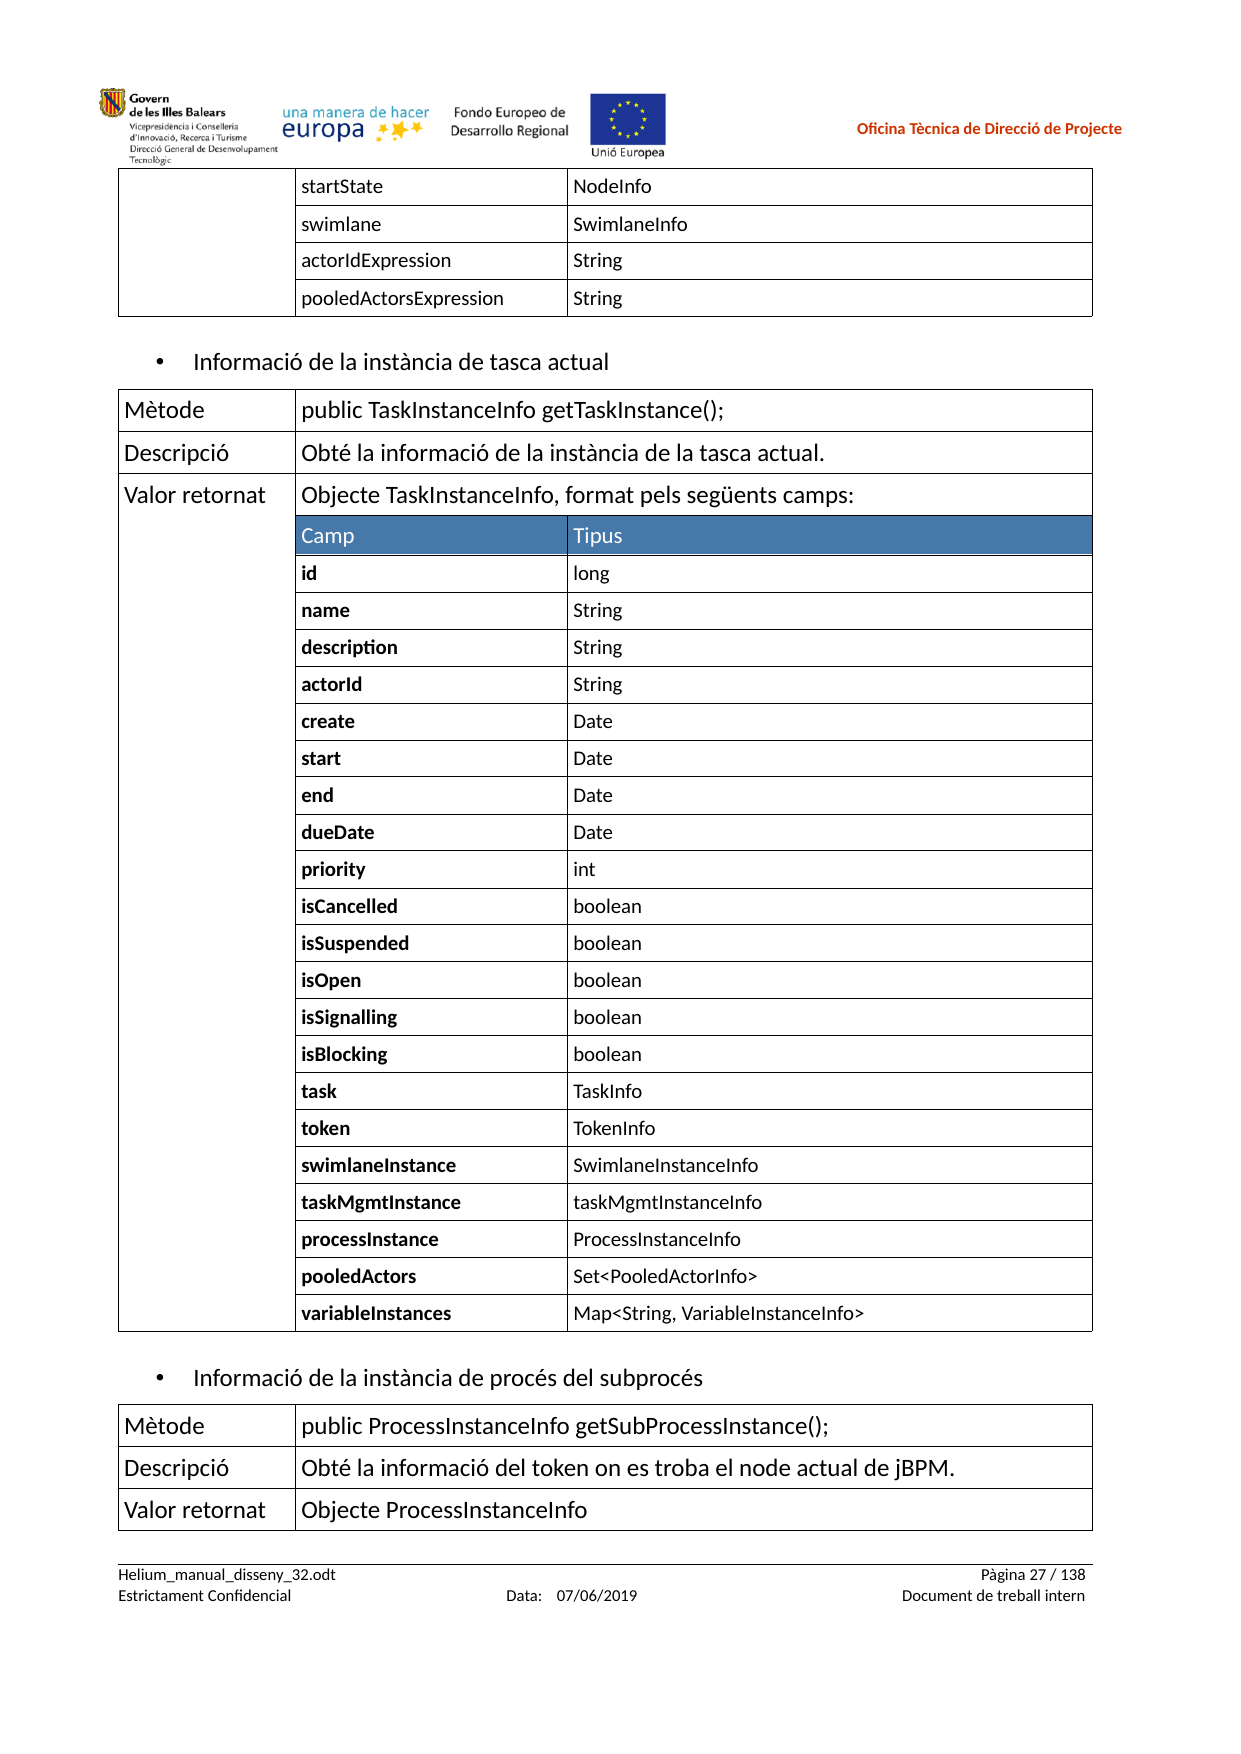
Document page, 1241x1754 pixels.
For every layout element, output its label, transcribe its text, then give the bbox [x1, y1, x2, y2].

table_cell priority [296, 851, 567, 887]
table_cell boolean [568, 925, 1092, 961]
table_cell pooledActors [296, 1258, 567, 1294]
table_cell int [568, 851, 1092, 887]
table_cell id [296, 556, 567, 592]
table_cell Date [568, 741, 1092, 776]
table_cell Camp [296, 516, 567, 554]
table_cell task [296, 1073, 567, 1109]
table_cell swimlane [296, 206, 567, 242]
table_cell Map<String, VariableInstanceInfo> [568, 1295, 1092, 1331]
table_cell Tipus [568, 516, 1092, 554]
table_cell String [568, 280, 1092, 316]
table_cell TaskInfo [568, 1073, 1092, 1109]
table_cell Valor retornat [119, 1489, 295, 1530]
picture [99, 87, 668, 166]
table_cell startState [296, 169, 567, 205]
table_header public TaskInstanceInfo getTaskInstance(); [296, 390, 1092, 431]
table_cell dueDate [296, 815, 567, 850]
table_cell processInstance [296, 1221, 567, 1257]
table_cell actorIdExpression [296, 243, 567, 279]
list Informació de la instància de procés del subprocés [156, 1362, 1122, 1392]
table_cell swimlaneInstance [296, 1147, 567, 1183]
table_cell SwimlaneInfo [568, 206, 1092, 242]
table_cell boolean [568, 962, 1092, 998]
table_cell isCancelled [296, 889, 567, 924]
table_cell isSignalling [296, 999, 567, 1035]
table_cell boolean [568, 999, 1092, 1035]
table_cell end [296, 777, 567, 813]
table_cell TokenInfo [568, 1110, 1092, 1146]
table_cell boolean [568, 1036, 1092, 1072]
table_cell Date [568, 777, 1092, 813]
table_cell start [296, 741, 567, 776]
table_cell Obté la informació de la instància de la tasca actual. [296, 432, 1092, 473]
table_cell name [296, 593, 567, 628]
list Informació de la instància de tasca actual [156, 346, 1122, 377]
table_header public ProcessInstanceInfo getSubProcessInstance(); [296, 1405, 1092, 1446]
table_cell NodeInfo [568, 169, 1092, 205]
table_cell String [568, 243, 1092, 279]
table_cell Descripció [119, 432, 295, 473]
table_cell String [568, 593, 1092, 628]
table_cell Objecte TaskInstanceInfo, format pels següents camps: [296, 474, 1092, 515]
table_cell actorId [296, 667, 567, 702]
table_cell taskMgmtInstance [296, 1184, 567, 1220]
table_cell String [568, 630, 1092, 666]
table_cell Obté la informació del token on es troba el node actual de jBPM. [296, 1447, 1092, 1488]
table_cell Valor retornat [119, 474, 295, 1331]
table_cell [119, 169, 295, 316]
table_cell variableInstances [296, 1295, 567, 1331]
table_cell Objecte ProcessInstanceInfo [296, 1489, 1092, 1530]
table_cell Set<PooledActorInfo> [568, 1258, 1092, 1294]
table_cell long [568, 556, 1092, 592]
table_cell isBlocking [296, 1036, 567, 1072]
table_cell Descripció [119, 1447, 295, 1488]
table_cell isOpen [296, 962, 567, 998]
table_cell create [296, 704, 567, 739]
table_cell isSuspended [296, 925, 567, 961]
table_cell taskMgmtInstanceInfo [568, 1184, 1092, 1220]
table_cell SwimlaneInstanceInfo [568, 1147, 1092, 1183]
table_cell ProcessInstanceInfo [568, 1221, 1092, 1257]
table_cell String [568, 667, 1092, 702]
table_cell boolean [568, 889, 1092, 924]
table_cell pooledActorsExpression [296, 280, 567, 316]
table_header Mètode [119, 1405, 295, 1446]
table_cell token [296, 1110, 567, 1146]
table_header Mètode [119, 390, 295, 431]
table_cell Date [568, 815, 1092, 850]
table_cell Date [568, 704, 1092, 739]
table_cell description [296, 630, 567, 666]
